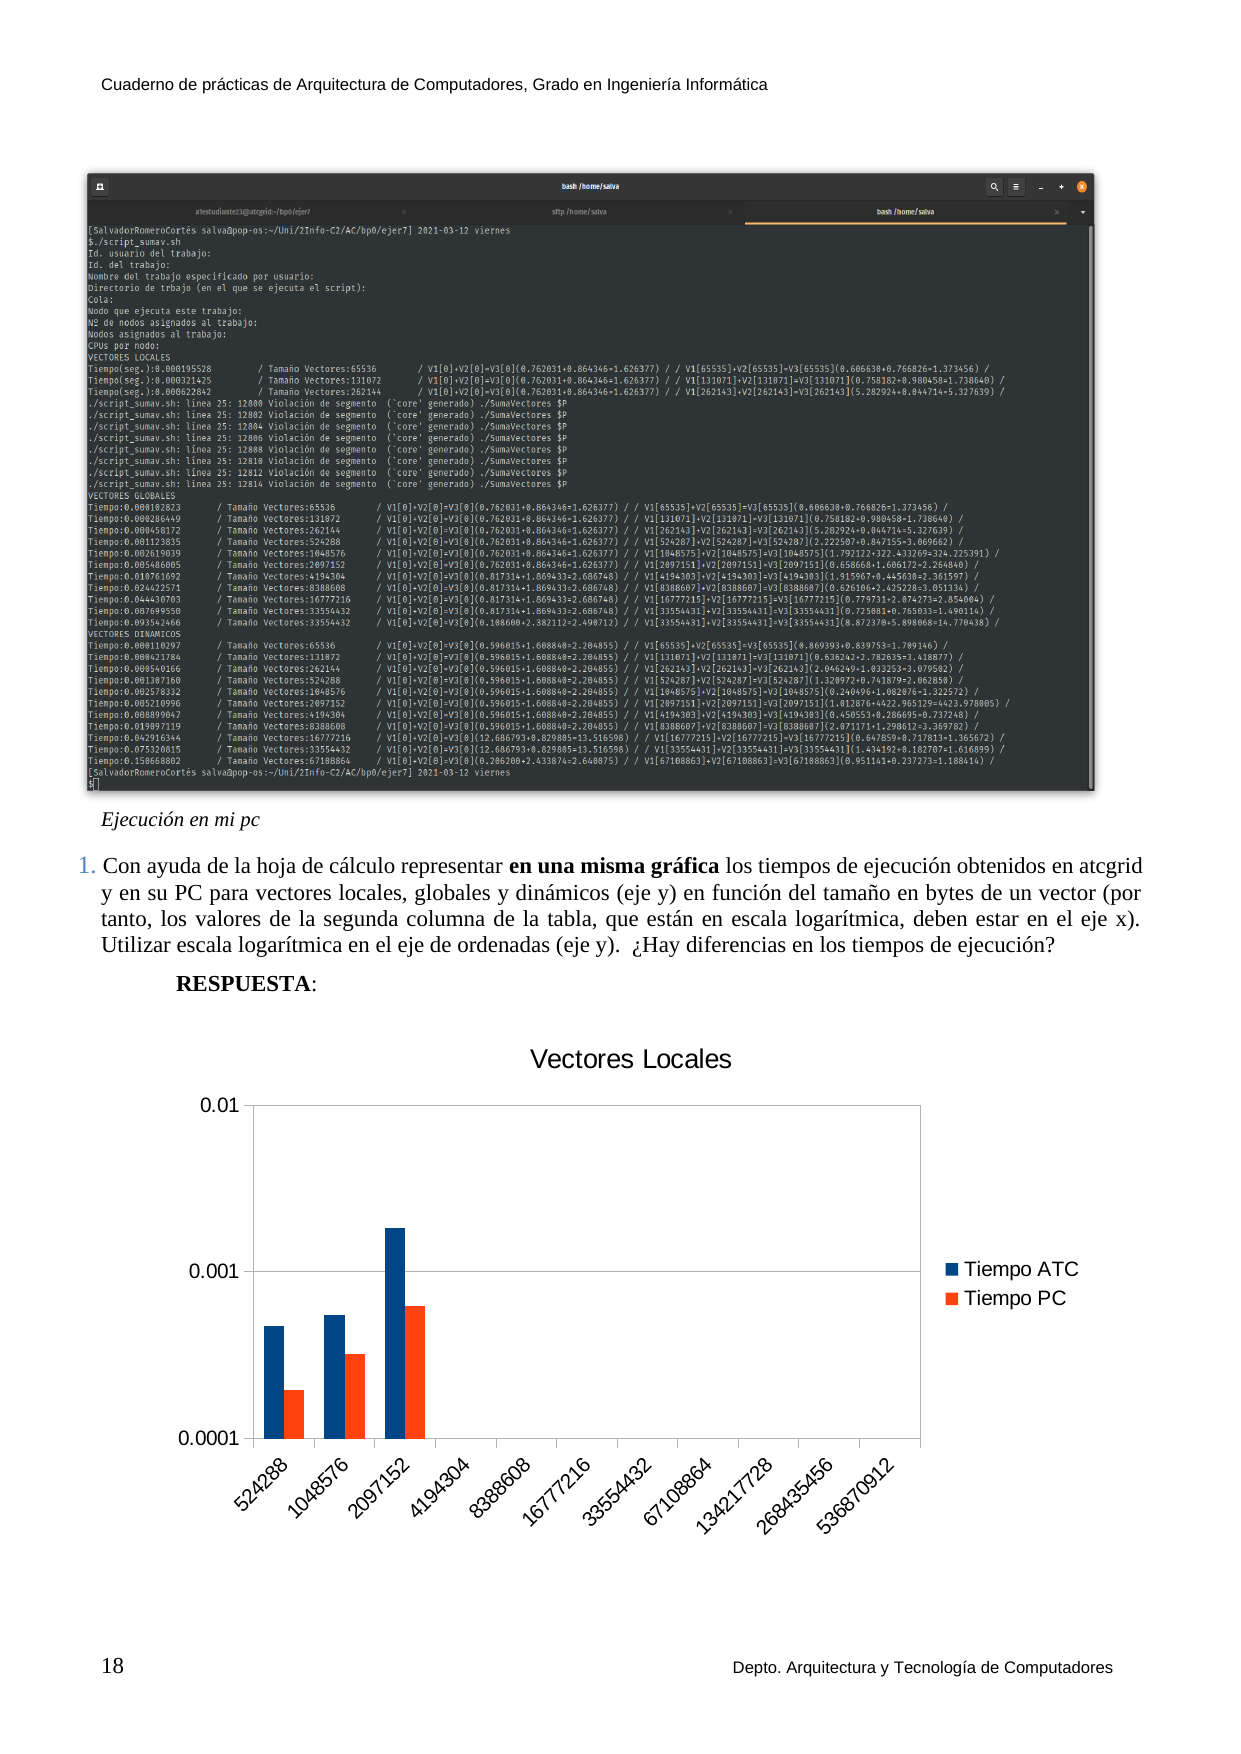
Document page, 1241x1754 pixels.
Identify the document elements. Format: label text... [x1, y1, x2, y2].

list [7, 159, 1240, 173]
picture [74, 160, 1107, 807]
list Ejecución en mi pc [7, 807, 1240, 831]
list Con ayuda de la hoja de cálculo representar en una misma gráfica los tiempos de ejecución obtenidos en atcgrid y en su PC para vectores locales, globales y dinámicos (eje y) en función del tamaño en bytes de un vector (por tanto, los valores de la segunda columna de la tabla, que están en escala logarítmica, deben estar en el eje x). Utilizar escala logarítmica en el eje de ordenadas (eje y). ¿Hay diferencias en los tiempos de ejecución? [7, 831, 1240, 958]
list RESPUESTA: [176, 970, 1143, 997]
